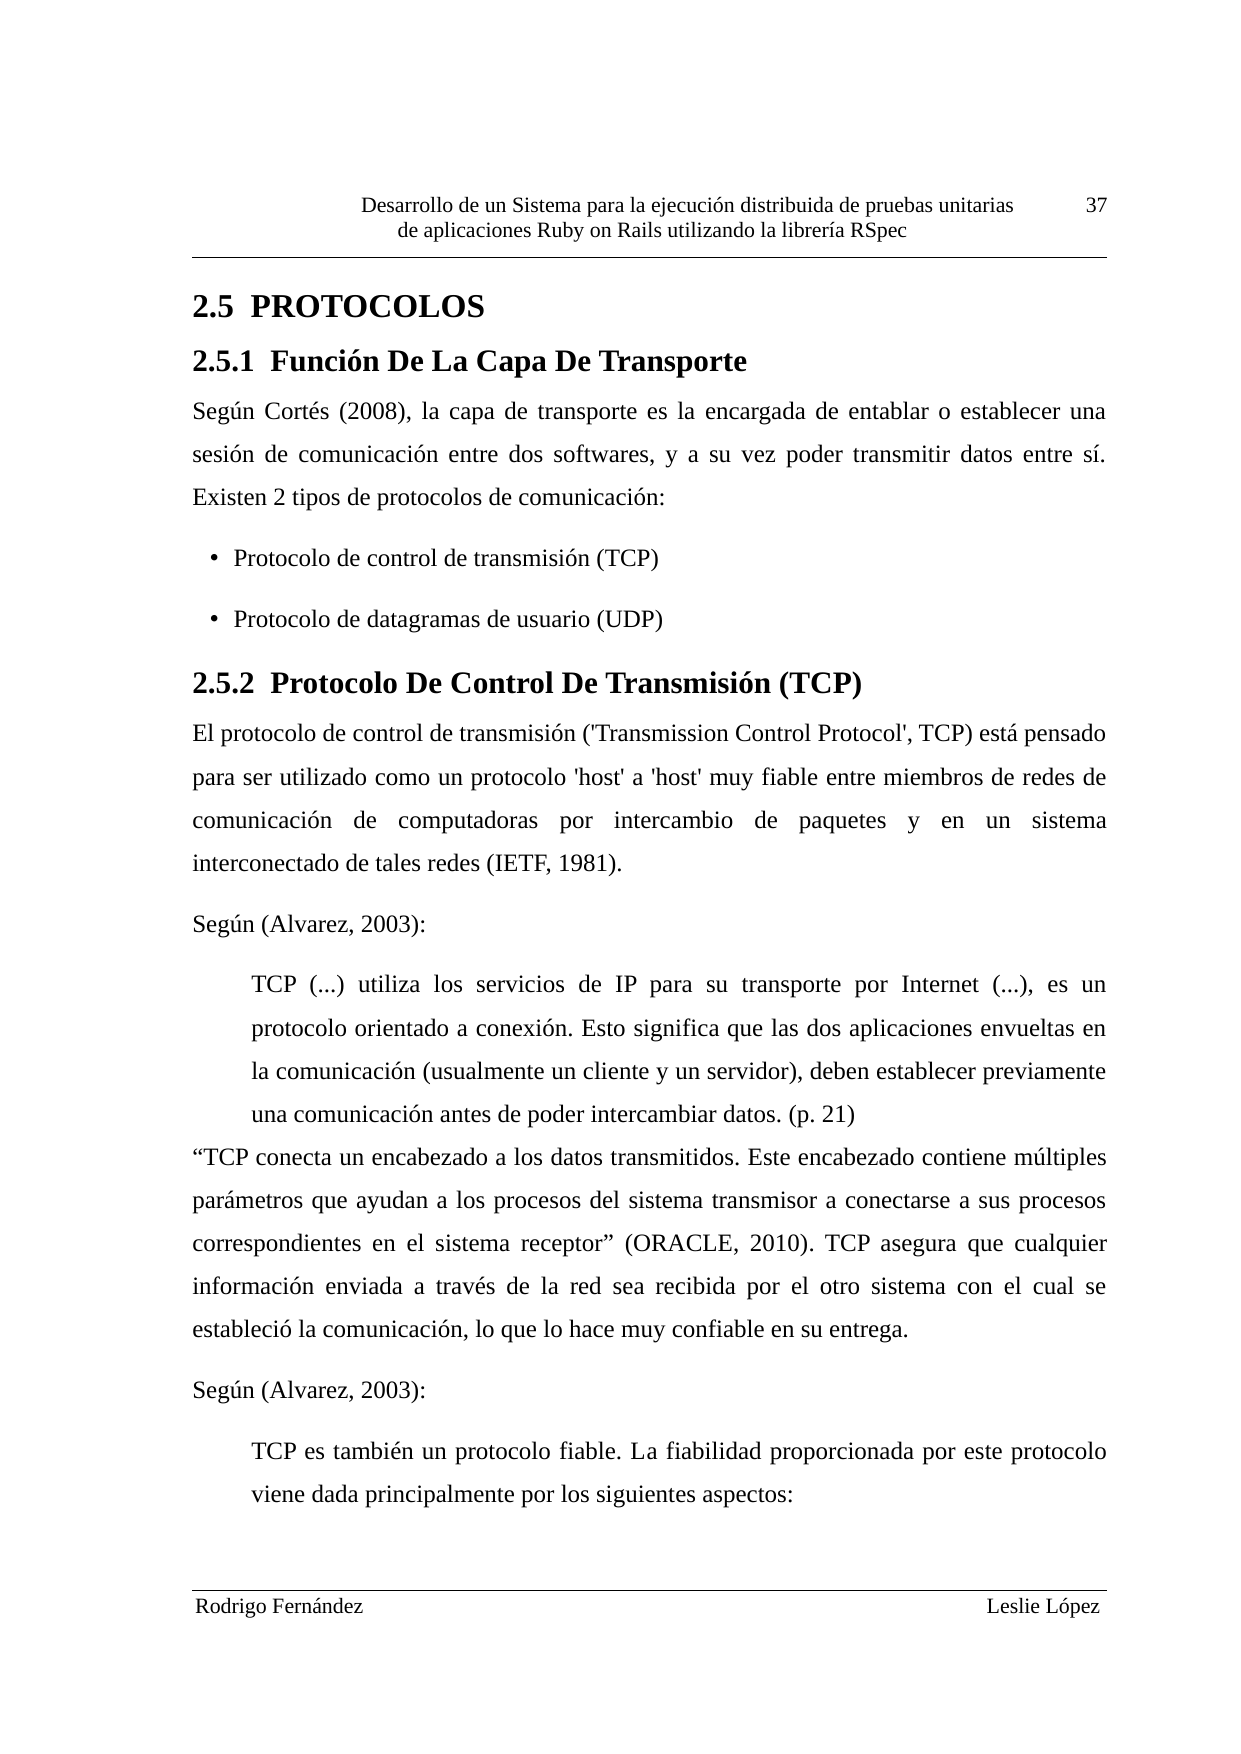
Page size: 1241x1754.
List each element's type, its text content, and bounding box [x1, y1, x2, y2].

list Protocolo de datagramas de usuario (UDP) [210, 604, 1107, 633]
subtitle Protocolo de control de transmisión (TCP) [192, 665, 1107, 701]
subtitle Protocolos [192, 286, 1107, 325]
text “TCP conecta un encabezado a los datos transmitidos. Este encabezado contiene múltiples parámetros que ayudan a los procesos del sistema transmisor a conectarse a sus procesos correspondientes en el sistema receptor” (ORACLE, 2010). TCP asegura que cualquier información enviada a través de la red sea recibida por el otro sistema con el cual se estableció la comunicación, lo que lo hace muy confiable en su entrega. [192, 1142, 1107, 1343]
list Protocolo de control de transmisión (TCP) [210, 543, 1107, 572]
text El protocolo de control de transmisión ('Transmission Control Protocol', TCP) está pensado para ser utilizado como un protocolo 'host' a 'host' muy fiable entre miembros de redes de comunicación de computadoras por intercambio de paquetes y en un sistema interconectado de tales redes (IETF, 1981)⁠. [192, 718, 1107, 877]
text TCP (...) utiliza los servicios de IP para su transporte por Internet (...), es un protocolo orientado a conexión. Esto significa que las dos aplicaciones envueltas en la comunicación (usualmente un cliente y un servidor), deben establecer previamente una comunicación antes de poder intercambiar datos. (p. 21) [251, 969, 1107, 1128]
text Según Cortés (2008)⁠, la capa de transporte es la encargada de entablar o establecer una sesión de comunicación entre dos softwares, y a su vez poder transmitir datos entre sí. Existen 2 tipos de protocolos de comunicación: [192, 396, 1107, 511]
text Según (Alvarez, 2003)⁠: [192, 1375, 1107, 1404]
subtitle Función de la capa de transporte [192, 342, 1107, 378]
text Según (Alvarez, 2003)⁠: [192, 909, 1107, 937]
text TCP es también un protocolo fiable. La fiabilidad proporcionada por este protocolo viene dada principalmente por los siguientes aspectos: [251, 1436, 1107, 1508]
